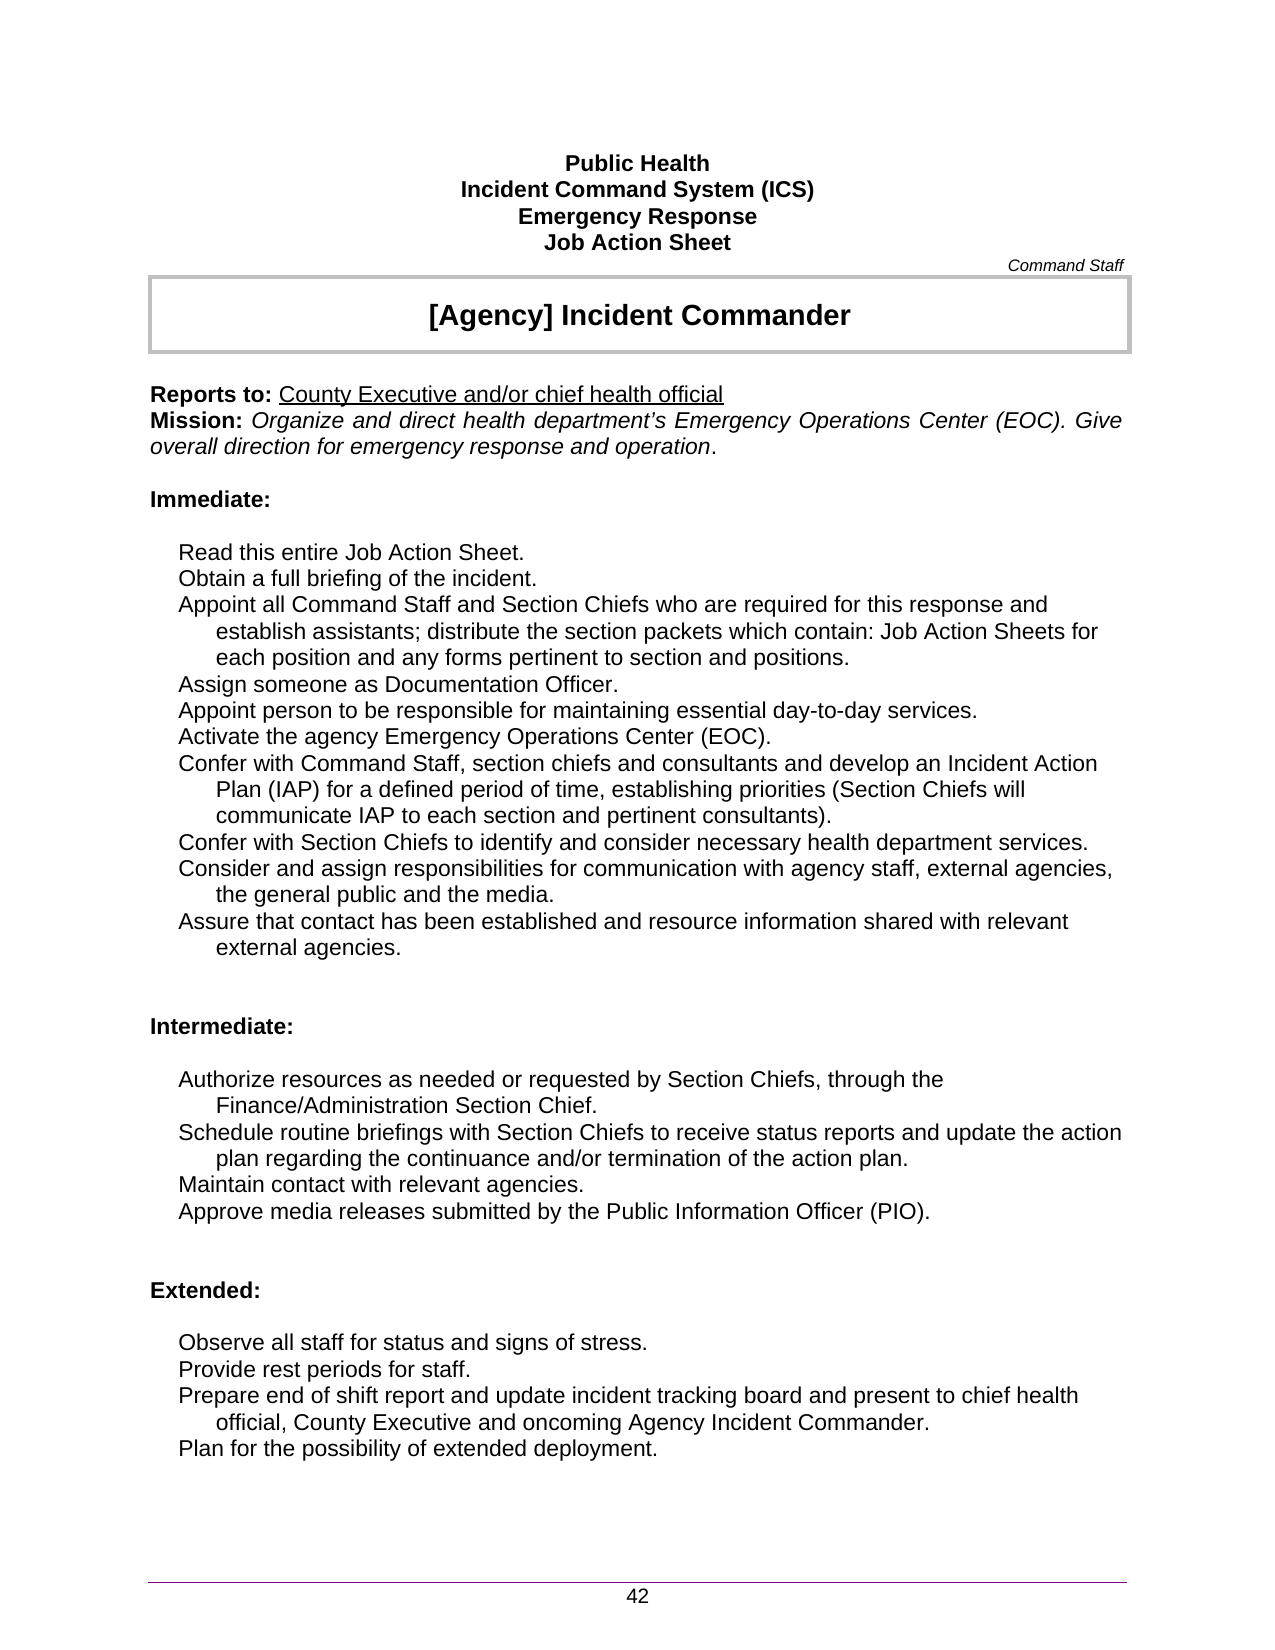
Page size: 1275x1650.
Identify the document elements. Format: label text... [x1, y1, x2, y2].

text Job Action Sheet [150, 229, 1125, 255]
text Mission: Organize and direct health department’s Emergency Operations Center (EOC). Give overall direction for emergency response and operation. [150, 407, 1125, 460]
text Command Staff [150, 255, 1125, 274]
subtitle Observe all staff for status and signs of stress. [178, 1329, 1125, 1356]
subtitle Activate the agency Emergency Operations Center (EOC). [178, 723, 1125, 749]
subtitle Assure that contact has been established and resource information shared with relevant external agencies. [178, 908, 1125, 960]
subtitle Prepare end of shift report and update incident tracking board and present to chief health official, County Executive and oncoming Agency Incident Commander. [178, 1382, 1125, 1435]
text Public Health [150, 150, 1125, 176]
subtitle Maintain contact with relevant agencies. [178, 1171, 1125, 1198]
text Reports to: County Executive and/or chief health official [150, 381, 1125, 407]
subtitle Obtain a full briefing of the incident. [178, 565, 1125, 591]
subtitle Assign someone as Documentation Officer. [178, 671, 1125, 697]
subtitle Read this entire Job Action Sheet. [178, 539, 1125, 565]
subtitle Provide rest periods for staff. [178, 1356, 1125, 1382]
subtitle Confer with Section Chiefs to identify and consider necessary health department services. [178, 829, 1125, 855]
subtitle Plan for the possibility of extended deployment. [178, 1435, 1125, 1461]
subtitle Approve media releases submitted by the Public Information Officer (PIO). [178, 1198, 1125, 1224]
text Incident Command System (ICS) [150, 176, 1125, 203]
table_header [Agency] Incident Commander [152, 279, 1127, 349]
subtitle Consider and assign responsibilities for communication with agency staff, external agencies, the general public and the media. [178, 855, 1125, 908]
text Emergency Response [150, 203, 1125, 229]
subtitle Authorize resources as needed or requested by Section Chiefs, through the Finance/Administration Section Chief. [178, 1066, 1125, 1118]
subtitle Appoint person to be responsible for maintaining essential day-to-day services. [178, 697, 1125, 723]
text Intermediate: [150, 1013, 1125, 1039]
text Immediate: [150, 486, 1125, 512]
text Extended: [150, 1277, 1125, 1303]
subtitle Confer with Command Staff, section chiefs and consultants and develop an Incident Action Plan (IAP) for a defined period of time, establishing priorities (Section Chiefs will communicate IAP to each section and pertinent consultants). [178, 749, 1125, 829]
subtitle Appoint all Command Staff and Section Chiefs who are required for this response and establish assistants; distribute the section packets which contain: Job Action Sheets for each position and any forms pertinent to section and positions. [178, 591, 1125, 671]
subtitle Schedule routine briefings with Section Chiefs to receive status reports and update the action plan regarding the continuance and/or termination of the action plan. [178, 1118, 1125, 1171]
